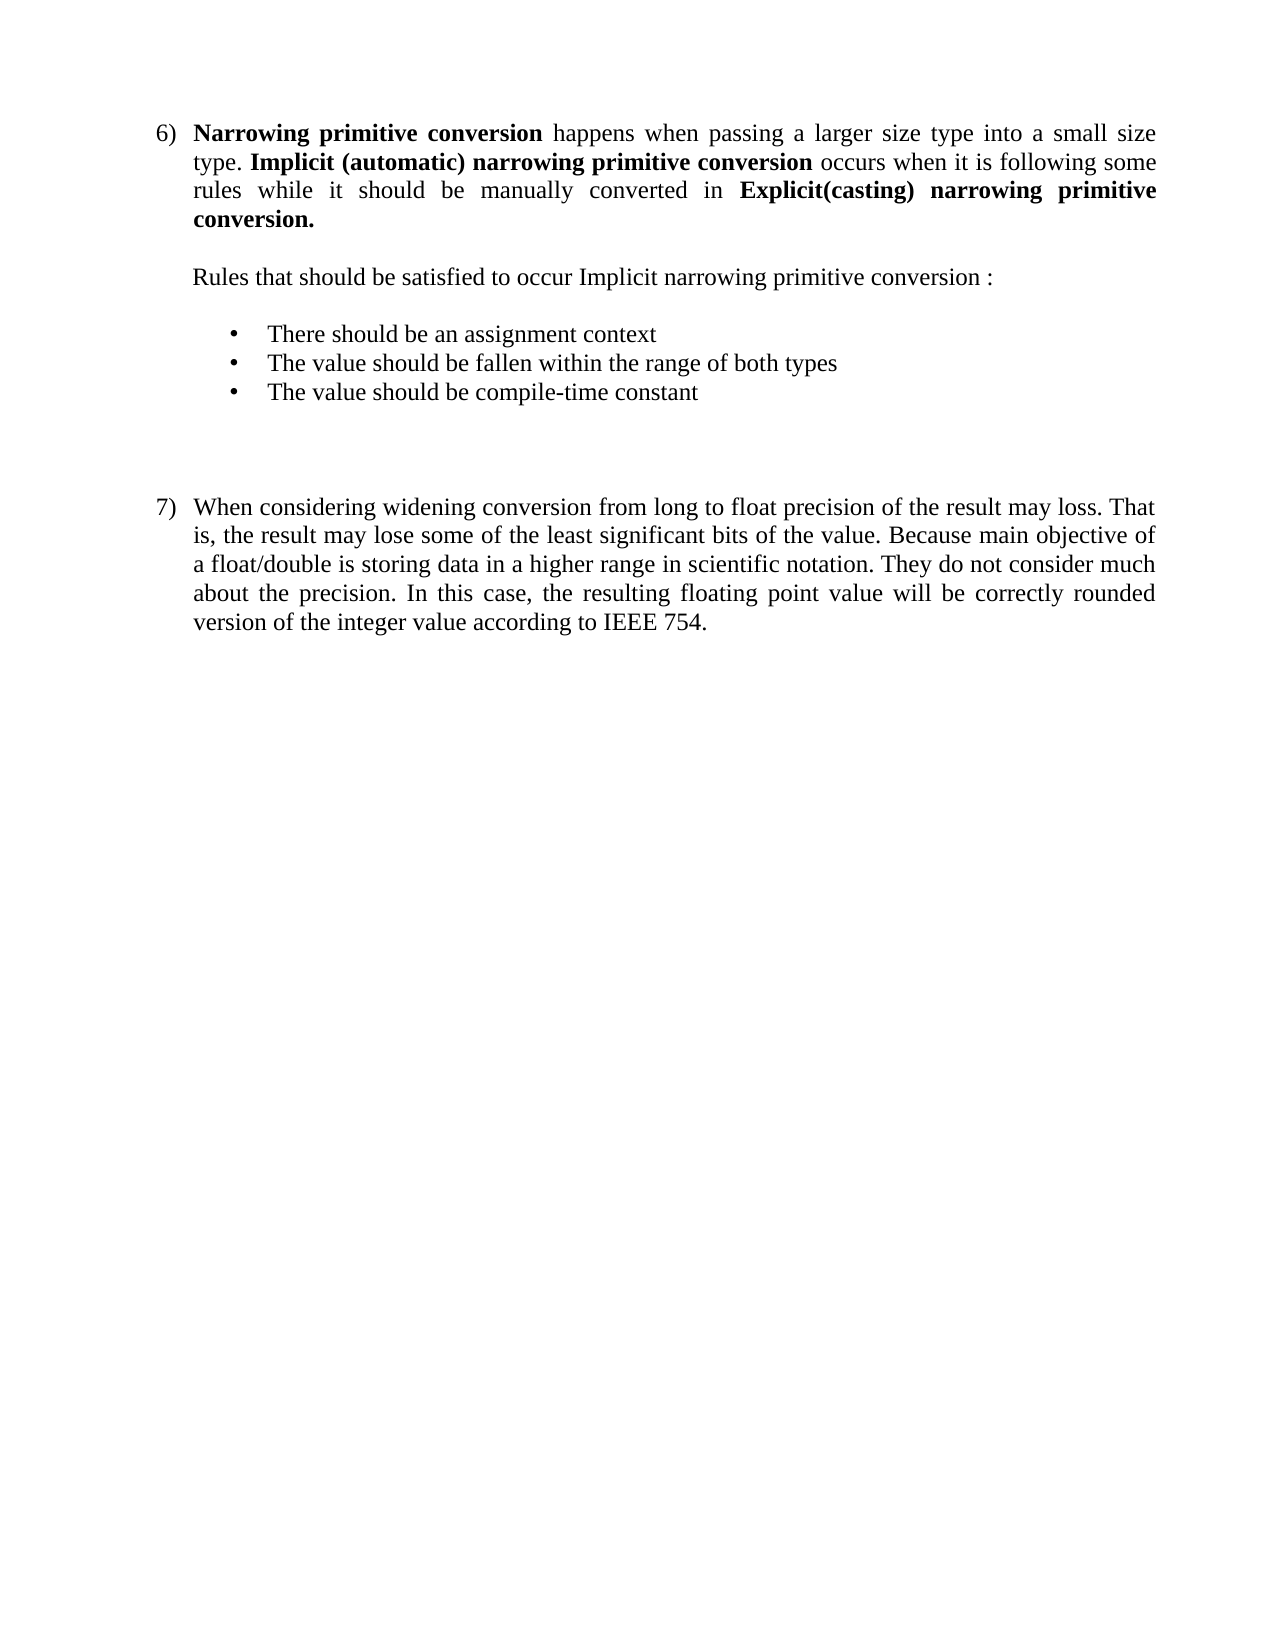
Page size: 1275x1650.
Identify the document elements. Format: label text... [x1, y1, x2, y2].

list When considering widening conversion from long to float precision of the result may loss. That is, the result may lose some of the least significant bits of the value. Because main objective of a float/double is storing data in a higher range in scientific notation. They do not consider much about the precision. In this case, the resulting floating point value will be correctly rounded version of the integer value according to IEEE 754. [156, 492, 1157, 636]
text Rules that should be satisfied to occur Implicit narrowing primitive conversion : [118, 262, 1157, 291]
list There should be an assignment context [229, 319, 1157, 348]
list The value should be fallen within the range of both types [229, 348, 1157, 377]
list Narrowing primitive conversion happens when passing a larger size type into a small size type. Implicit (automatic) narrowing primitive conversion occurs when it is following some rules while it should be manually converted in Explicit(casting) narrowing primitive conversion. [156, 118, 1157, 233]
list The value should be compile-time constant [229, 377, 1157, 406]
